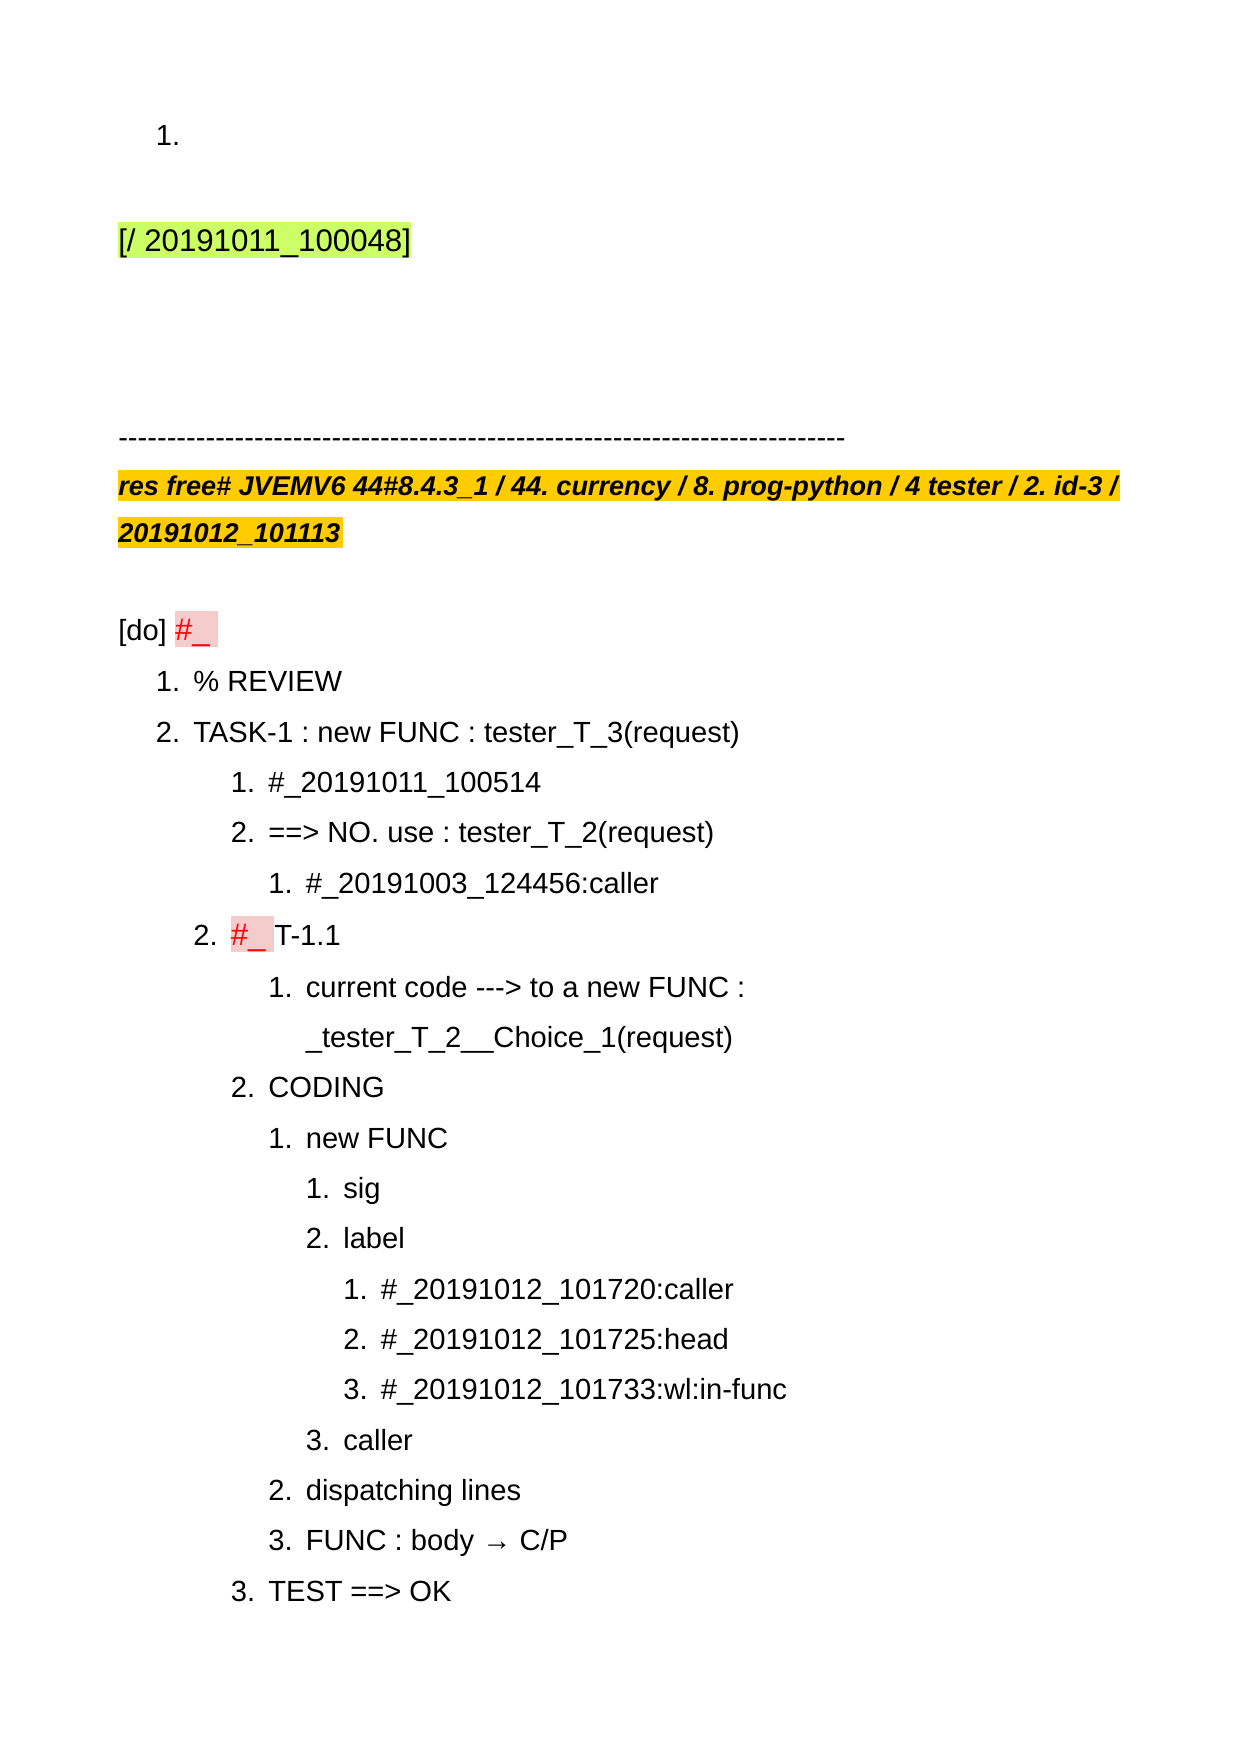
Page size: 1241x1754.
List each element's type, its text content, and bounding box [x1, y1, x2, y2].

text [do] #_ [118, 611, 1122, 647]
list #_20191003_124456:caller [268, 866, 1122, 899]
list #_20191011_100514 [231, 765, 1122, 799]
list #_20191012_101720:caller [343, 1272, 1122, 1305]
list FUNC : body → C/P [268, 1523, 1122, 1557]
list #_20191012_101733:wl:in-func [343, 1372, 1122, 1406]
list new FUNC [268, 1121, 1122, 1154]
list sig [306, 1171, 1122, 1205]
list caller [306, 1423, 1122, 1456]
text [/ 20191011_100048] [118, 168, 1122, 258]
list label [306, 1221, 1122, 1255]
list % REVIEW [156, 664, 1122, 698]
list CODING [231, 1071, 1122, 1104]
list #_20191012_101725:head [343, 1322, 1122, 1356]
list dispatching lines [268, 1473, 1122, 1507]
list TEST ==> OK [231, 1574, 1122, 1607]
list ==> NO. use : tester_T_2(request) [231, 815, 1122, 849]
text res free# JVEMV6 44#8.4.3_1 / 44. currency / 8. prog-python / 4 tester / 2. id-3 / 20191012_101113 [118, 470, 1122, 548]
list current code ---> to a new FUNC : _tester_T_2__Choice_1(request) [268, 970, 1122, 1054]
list #_ T-1.1 [193, 916, 1122, 952]
list TASK-1 : new FUNC : tester_T_3(request) [156, 715, 1122, 748]
text --------------------------------------------------------------------------- [118, 420, 1122, 453]
